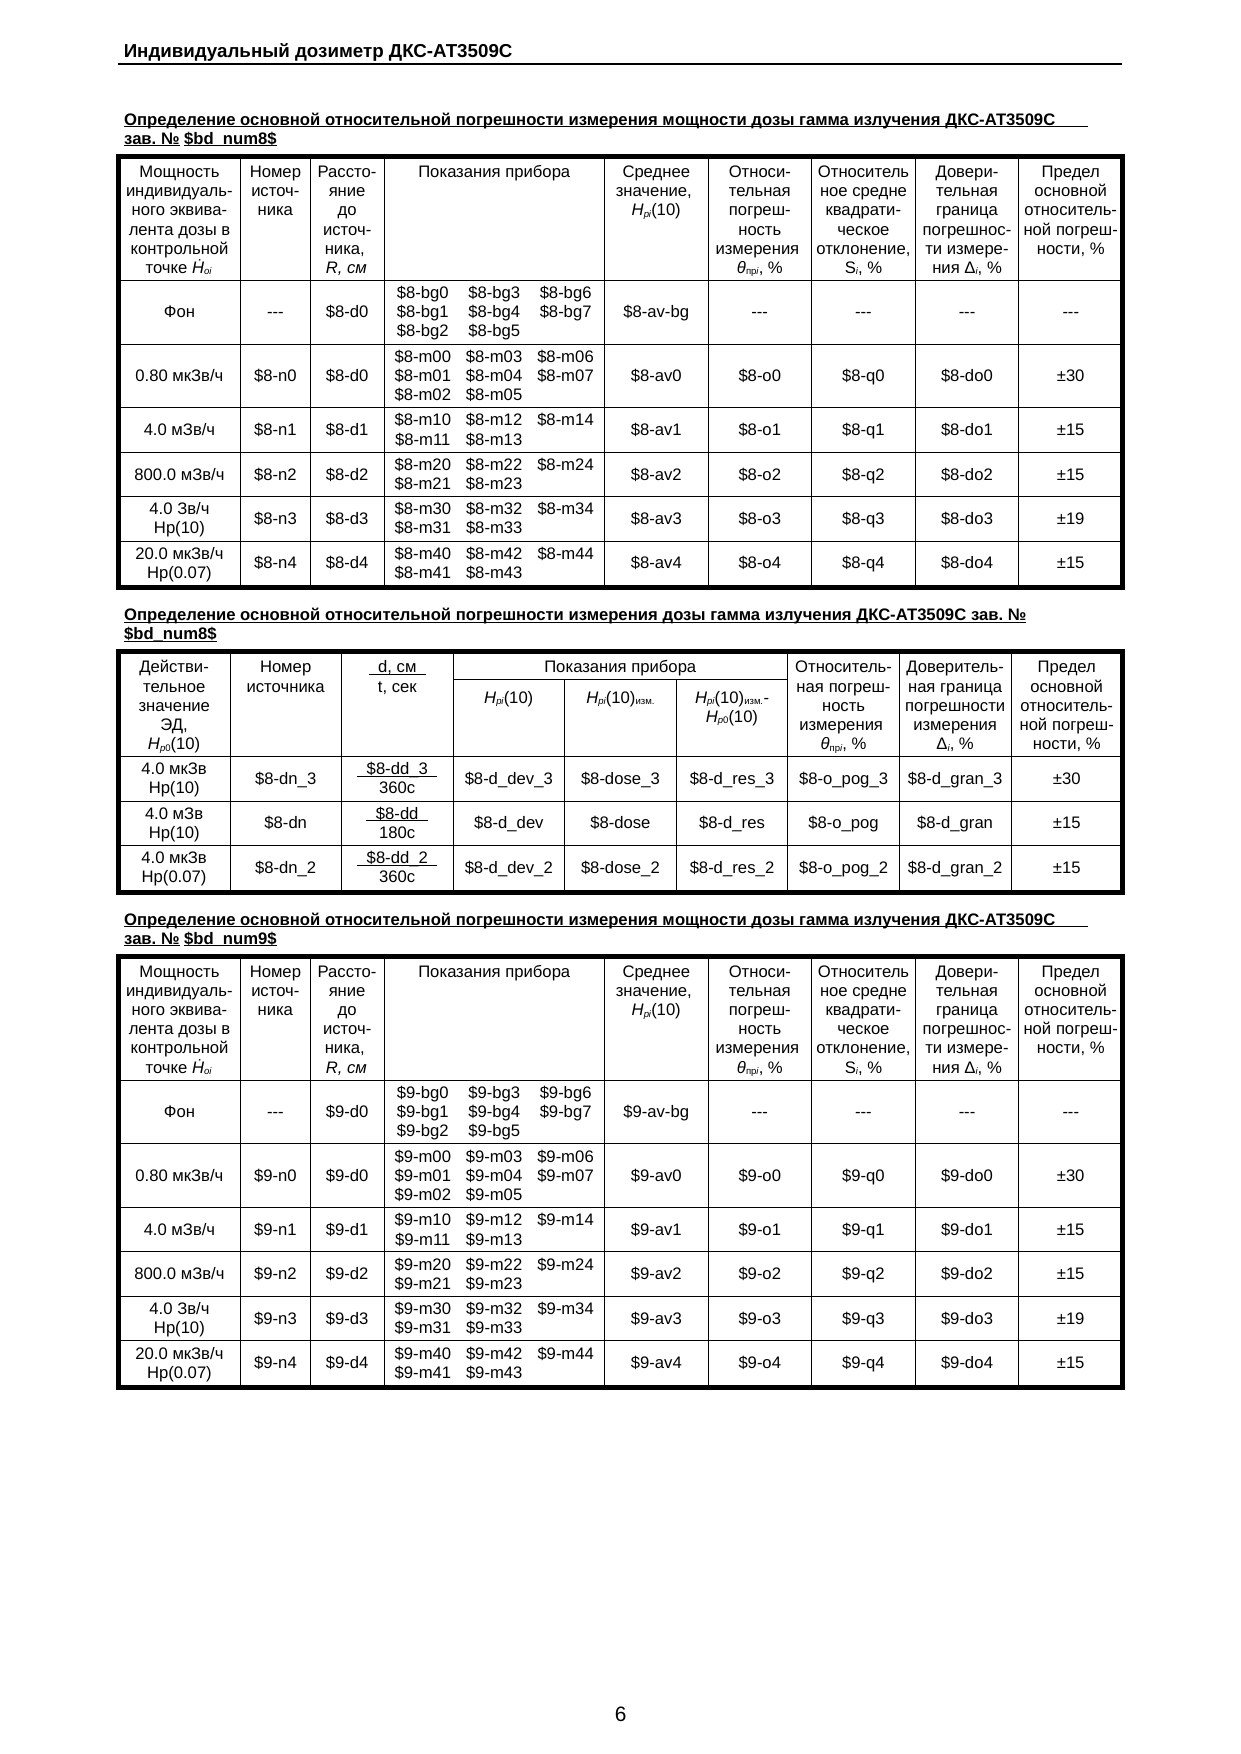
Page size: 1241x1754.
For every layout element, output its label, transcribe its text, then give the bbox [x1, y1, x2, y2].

table_cell $8-dn [231, 802, 341, 845]
table_cell 20.0 мкЗв/ч Hp(0.07) [121, 542, 240, 585]
table_cell 20.0 мкЗв/ч Hp(0.07) [121, 1341, 240, 1385]
table_cell $9-d3 [311, 1297, 384, 1340]
table_cell $9-av4 [605, 1341, 708, 1385]
table_cell $8-dd_2 360c [342, 846, 453, 889]
table_cell $8-d2 [311, 453, 384, 496]
table_cell $8-d0 [311, 345, 384, 407]
table_cell 4.0 мкЗв Hp(10) [121, 757, 230, 801]
table_cell $9-bg0 $9-bg1 $9-bg2 $9-bg3 $9-bg4 $9-bg5 $9-bg6 $9-bg7 [385, 1081, 604, 1143]
table_cell $9-q1 [812, 1208, 915, 1251]
table_cell $8-o4 [709, 542, 811, 585]
table_cell $9-n1 [241, 1208, 310, 1251]
table_cell $8-d3 [311, 497, 384, 541]
table_cell --- [916, 281, 1018, 343]
table_cell $8-d_gran_3 [900, 757, 1011, 801]
table_header Определение основной относительной погрешности измерения мощности дозы гамма излучения ДКС-АТ3509C зав. № $bd_num9$ [118, 895, 1122, 953]
table_cell --- [241, 1081, 310, 1143]
table_cell $9-n3 [241, 1297, 310, 1340]
table_cell $8-n1 [241, 408, 310, 452]
table_cell $8-d4 [311, 542, 384, 585]
table_cell $9-d0 [311, 1081, 384, 1143]
table_cell $8-do0 [916, 345, 1018, 407]
table_cell --- [812, 281, 915, 343]
table_cell $9-av3 [605, 1297, 708, 1340]
table_cell $9-do0 [916, 1144, 1018, 1207]
table_cell d, см t, сек [342, 654, 453, 756]
table_cell $8-d_gran_2 [900, 846, 1011, 889]
table_cell $8-n4 [241, 542, 310, 585]
table_cell $8-dd 180c [342, 802, 453, 845]
table_cell Фон [121, 1081, 240, 1143]
table_cell Номер источ-ника [241, 959, 310, 1080]
table_cell $8-o1 [709, 408, 811, 452]
table_cell ±30 [1019, 345, 1120, 407]
table_cell $8-m00 $8-m01 $8-m02 $8-m03 $8-m04 $8-m05 $8-m06 $8-m07 [385, 345, 604, 407]
table_cell Показания прибора [385, 959, 604, 1080]
table_cell $9-o4 [709, 1341, 811, 1385]
table_cell --- [241, 281, 310, 343]
table_cell ±15 [1019, 453, 1120, 496]
table_cell Относительное средне квадрати-ческое отклонение, Si, % [812, 159, 915, 280]
table_cell $9-m40 $9-m41 $9-m42 $9-m43 $9-m44 [385, 1341, 604, 1385]
table_cell $8-dn_3 [231, 757, 341, 801]
table_cell $8-bg0 $8-bg1 $8-bg2 $8-bg3 $8-bg4 $8-bg5 $8-bg6 $8-bg7 [385, 281, 604, 343]
table_cell $8-do4 [916, 542, 1018, 585]
table_cell ±15 [1019, 1208, 1120, 1251]
table_cell --- [812, 1081, 915, 1143]
table_cell 800.0 мЗв/ч [121, 1252, 240, 1296]
table_cell $9-do3 [916, 1297, 1018, 1340]
table_cell $8-d_res_3 [677, 757, 787, 801]
table_cell --- [709, 1081, 811, 1143]
table_cell 4.0 Зв/ч Hp(10) [121, 1297, 240, 1340]
table_cell ±19 [1019, 1297, 1120, 1340]
table_cell $8-do2 [916, 453, 1018, 496]
table_cell ±15 [1012, 802, 1120, 845]
table_cell $8-dose_2 [565, 846, 676, 889]
table_cell $8-d_gran [900, 802, 1011, 845]
table_cell ±30 [1012, 757, 1120, 801]
table_cell $9-o0 [709, 1144, 811, 1207]
table_cell $9-d4 [311, 1341, 384, 1385]
table_cell Среднее значение, Hpi(10) [605, 159, 708, 280]
table_cell $9-m00 $9-m01 $9-m02 $9-m03 $9-m04 $9-m05 $9-m06 $9-m07 [385, 1144, 604, 1207]
table_cell $8-do3 [916, 497, 1018, 541]
table_cell Предел основной относитель-ной погреш-ности, % [1019, 159, 1120, 280]
table_cell Hpi(10)изм.-Hp0(10) [677, 680, 787, 756]
table_cell $9-do1 [916, 1208, 1018, 1251]
table_cell --- [916, 1081, 1018, 1143]
table_cell Показания прибора [385, 159, 604, 280]
table_cell Среднее значение, Hpi(10) [605, 959, 708, 1080]
table_cell $9-m10 $9-m11 $9-m12 $9-m13 $9-m14 [385, 1208, 604, 1251]
table_cell Hpi(10) [454, 680, 564, 756]
table_cell $8-d1 [311, 408, 384, 452]
table_cell $9-q0 [812, 1144, 915, 1207]
table_cell $9-av2 [605, 1252, 708, 1296]
table_cell $8-n0 [241, 345, 310, 407]
table_header Определение основной относительной погрешности измерения мощности дозы гамма излучения ДКС-АТ3509C зав. № $bd_num8$ [118, 95, 1122, 153]
table_cell $8-av3 [605, 497, 708, 541]
table_cell Довери-тельная граница погрешнос-ти измере-ния Δi, % [916, 959, 1018, 1080]
table_cell $9-d2 [311, 1252, 384, 1296]
table_cell $8-m30 $8-m31 $8-m32 $8-m33 $8-m34 [385, 497, 604, 541]
table_cell $8-d_dev [454, 802, 564, 845]
table_cell $8-n2 [241, 453, 310, 496]
table_cell Относи-тельная погреш-ность измерения θпрi, % [709, 159, 811, 280]
table_cell Предел основной относитель-ной погреш-ности, % [1019, 959, 1120, 1080]
table_cell Номер источ-ника [241, 159, 310, 280]
table_cell $8-q4 [812, 542, 915, 585]
table_cell Номер источника [231, 654, 341, 756]
table_cell $8-o_pog [788, 802, 899, 845]
table_cell Рассто-яние до источ-ника, R, см [311, 159, 384, 280]
table_cell $9-av-bg [605, 1081, 708, 1143]
table_cell 4.0 мЗв Hp(10) [121, 802, 230, 845]
table_cell 4.0 мЗв/ч [121, 408, 240, 452]
table_cell $9-o1 [709, 1208, 811, 1251]
table_cell $8-av0 [605, 345, 708, 407]
table_cell ±15 [1019, 1252, 1120, 1296]
table_cell $8-d_res_2 [677, 846, 787, 889]
table_cell ±15 [1019, 408, 1120, 452]
table_cell Hpi(10)изм. [565, 680, 676, 756]
table_cell $9-o3 [709, 1297, 811, 1340]
table_cell Относи-тельная погреш-ность измерения θпрi, % [709, 959, 811, 1080]
table_cell $8-d_res [677, 802, 787, 845]
table_cell $8-av1 [605, 408, 708, 452]
table_cell 4.0 мЗв/ч [121, 1208, 240, 1251]
table_cell --- [1019, 1081, 1120, 1143]
table_cell $9-do2 [916, 1252, 1018, 1296]
table_cell $8-m20 $8-m21 $8-m22 $8-m23 $8-m24 [385, 453, 604, 496]
table_cell $9-av1 [605, 1208, 708, 1251]
table_cell $8-do1 [916, 408, 1018, 452]
table_cell Относительное средне квадрати-ческое отклонение, Si, % [812, 959, 915, 1080]
table_cell $9-m20 $9-m21 $9-m22 $9-m23 $9-m24 [385, 1252, 604, 1296]
table_cell 0.80 мкЗв/ч [121, 345, 240, 407]
table_cell $9-q2 [812, 1252, 915, 1296]
table_cell $8-dose [565, 802, 676, 845]
table_cell $9-m30 $9-m31 $9-m32 $9-m33 $9-m34 [385, 1297, 604, 1340]
table_cell ±15 [1012, 846, 1120, 889]
table_cell $9-n0 [241, 1144, 310, 1207]
table_cell $8-n3 [241, 497, 310, 541]
table_cell $8-av4 [605, 542, 708, 585]
table_cell $9-q4 [812, 1341, 915, 1385]
table_cell $9-q3 [812, 1297, 915, 1340]
table_cell $8-d_dev_2 [454, 846, 564, 889]
table_cell $8-o_pog_2 [788, 846, 899, 889]
table_cell --- [709, 281, 811, 343]
table_cell $8-d0 [311, 281, 384, 343]
table_cell $9-av0 [605, 1144, 708, 1207]
table_cell Рассто-яние до источ-ника, R, см [311, 959, 384, 1080]
table_cell $9-n2 [241, 1252, 310, 1296]
table_cell $8-o0 [709, 345, 811, 407]
table_cell Мощность индивидуаль-ного эквива-лента дозы в контрольной точке Ḣoi [121, 959, 240, 1080]
table_cell $8-dn_2 [231, 846, 341, 889]
table_cell $8-q2 [812, 453, 915, 496]
table_header Определение основной относительной погрешности измерения дозы гамма излучения ДКС-АТ3509C зав. № $bd_num8$ [118, 590, 1122, 649]
table_cell $8-q3 [812, 497, 915, 541]
table_cell Мощность индивидуаль-ного эквива-лента дозы в контрольной точке Ḣoi [121, 159, 240, 280]
table_cell Действи-тельное значение ЭД, Hp0(10) [121, 654, 230, 756]
table_cell $9-o2 [709, 1252, 811, 1296]
table_cell $8-dose_3 [565, 757, 676, 801]
table_cell Предел основной относитель-ной погреш-ности, % [1012, 654, 1120, 756]
table_cell ±30 [1019, 1144, 1120, 1207]
table_cell Довери-тельная граница погрешнос-ти измере-ния Δi, % [916, 159, 1018, 280]
table_cell $9-n4 [241, 1341, 310, 1385]
table_cell $8-q1 [812, 408, 915, 452]
table_cell $8-o2 [709, 453, 811, 496]
table_cell Доверитель-ная граница погрешности измерения Δi, % [900, 654, 1011, 756]
table_cell $8-o3 [709, 497, 811, 541]
table_cell $8-av-bg [605, 281, 708, 343]
table_cell $8-m10 $8-m11 $8-m12 $8-m13 $8-m14 [385, 408, 604, 452]
table_cell $9-d1 [311, 1208, 384, 1251]
table_cell $8-m40 $8-m41 $8-m42 $8-m43 $8-m44 [385, 542, 604, 585]
table_cell --- [1019, 281, 1120, 343]
table_cell Фон [121, 281, 240, 343]
table_cell $9-do4 [916, 1341, 1018, 1385]
table_cell ±19 [1019, 497, 1120, 541]
table_cell $8-dd_3 360c [342, 757, 453, 801]
table_cell Показания прибора [454, 654, 787, 679]
table_cell $8-av2 [605, 453, 708, 496]
table_cell ±15 [1019, 1341, 1120, 1385]
table_cell ±15 [1019, 542, 1120, 585]
table_cell $8-q0 [812, 345, 915, 407]
table_cell 4.0 Зв/ч Hp(10) [121, 497, 240, 541]
table_cell $8-d_dev_3 [454, 757, 564, 801]
table_cell 4.0 мкЗв Hp(0.07) [121, 846, 230, 889]
table_cell $8-o_pog_3 [788, 757, 899, 801]
table_cell 0.80 мкЗв/ч [121, 1144, 240, 1207]
table_cell Относитель-ная погреш-ность измерения θпрi, % [788, 654, 899, 756]
table_cell $9-d0 [311, 1144, 384, 1207]
table_cell 800.0 мЗв/ч [121, 453, 240, 496]
